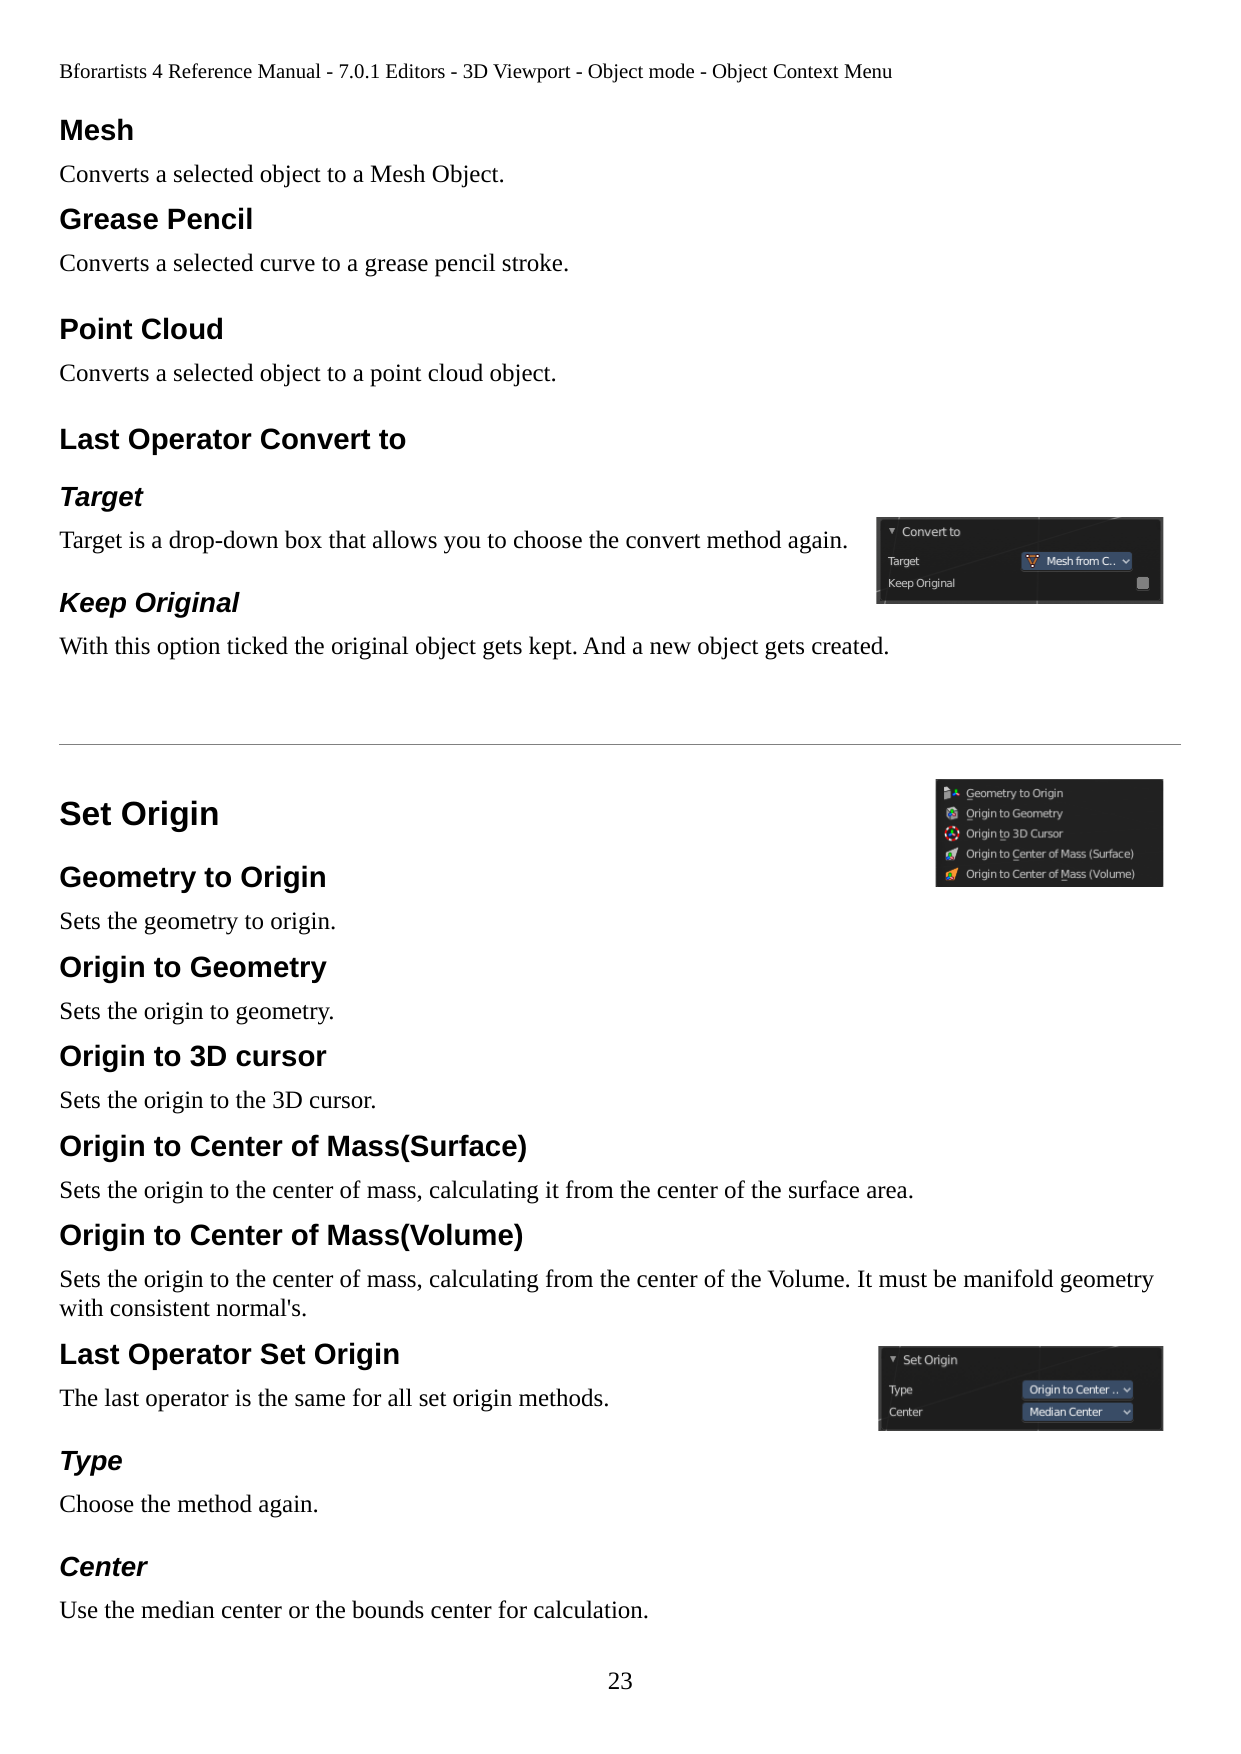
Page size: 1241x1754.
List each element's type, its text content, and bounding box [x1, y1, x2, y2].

text Converts a selected curve to a grease pencil stroke. [59, 248, 1181, 277]
subtitle Origin to Geometry [59, 949, 1181, 983]
picture [878, 1346, 1164, 1431]
text Sets the geometry to origin. [59, 906, 1181, 935]
text Target is a drop-down box that allows you to choose the convert method again. [59, 525, 876, 554]
text Sets the origin to the 3D cursor. [59, 1085, 1181, 1114]
subtitle Last Operator Set Origin [59, 1337, 1181, 1370]
subtitle Geometry to Origin [59, 860, 1181, 894]
subtitle [1164, 794, 1181, 833]
text Converts a selected object to a Mesh Object. [59, 159, 1181, 188]
text Sets the origin to the center of mass, calculating from the center of the Volume. It must be manifold geometry with consistent normal's. [59, 1264, 1181, 1322]
subtitle Origin to 3D cursor [59, 1039, 1181, 1073]
subtitle Set Origin [59, 794, 935, 833]
subtitle Origin to Center of Mass(Surface) [59, 1129, 1181, 1162]
text Sets the origin to the center of mass, calculating it from the center of the surface area. [59, 1175, 1181, 1204]
subtitle Center [59, 1550, 1181, 1582]
picture [935, 779, 1164, 887]
text With this option ticked the original object gets kept. And a new object gets created. [59, 631, 1181, 660]
subtitle Mesh [59, 113, 1181, 146]
subtitle Last Operator Convert to [59, 422, 1181, 456]
subtitle Type [59, 1444, 1181, 1476]
picture [876, 517, 1164, 604]
text Sets the origin to geometry. [59, 996, 1181, 1024]
text Use the median center or the bounds center for calculation. [59, 1595, 1181, 1623]
subtitle Keep Original [59, 587, 1181, 618]
subtitle Grease Pencil [59, 202, 1181, 236]
subtitle Point Cloud [59, 312, 1181, 346]
text The last operator is the same for all set origin methods. [59, 1383, 878, 1412]
subtitle Origin to Center of Mass(Volume) [59, 1218, 1181, 1252]
subtitle Target [59, 481, 1181, 513]
text Converts a selected object to a point cloud object. [59, 358, 1181, 387]
text Choose the method again. [59, 1489, 1181, 1517]
